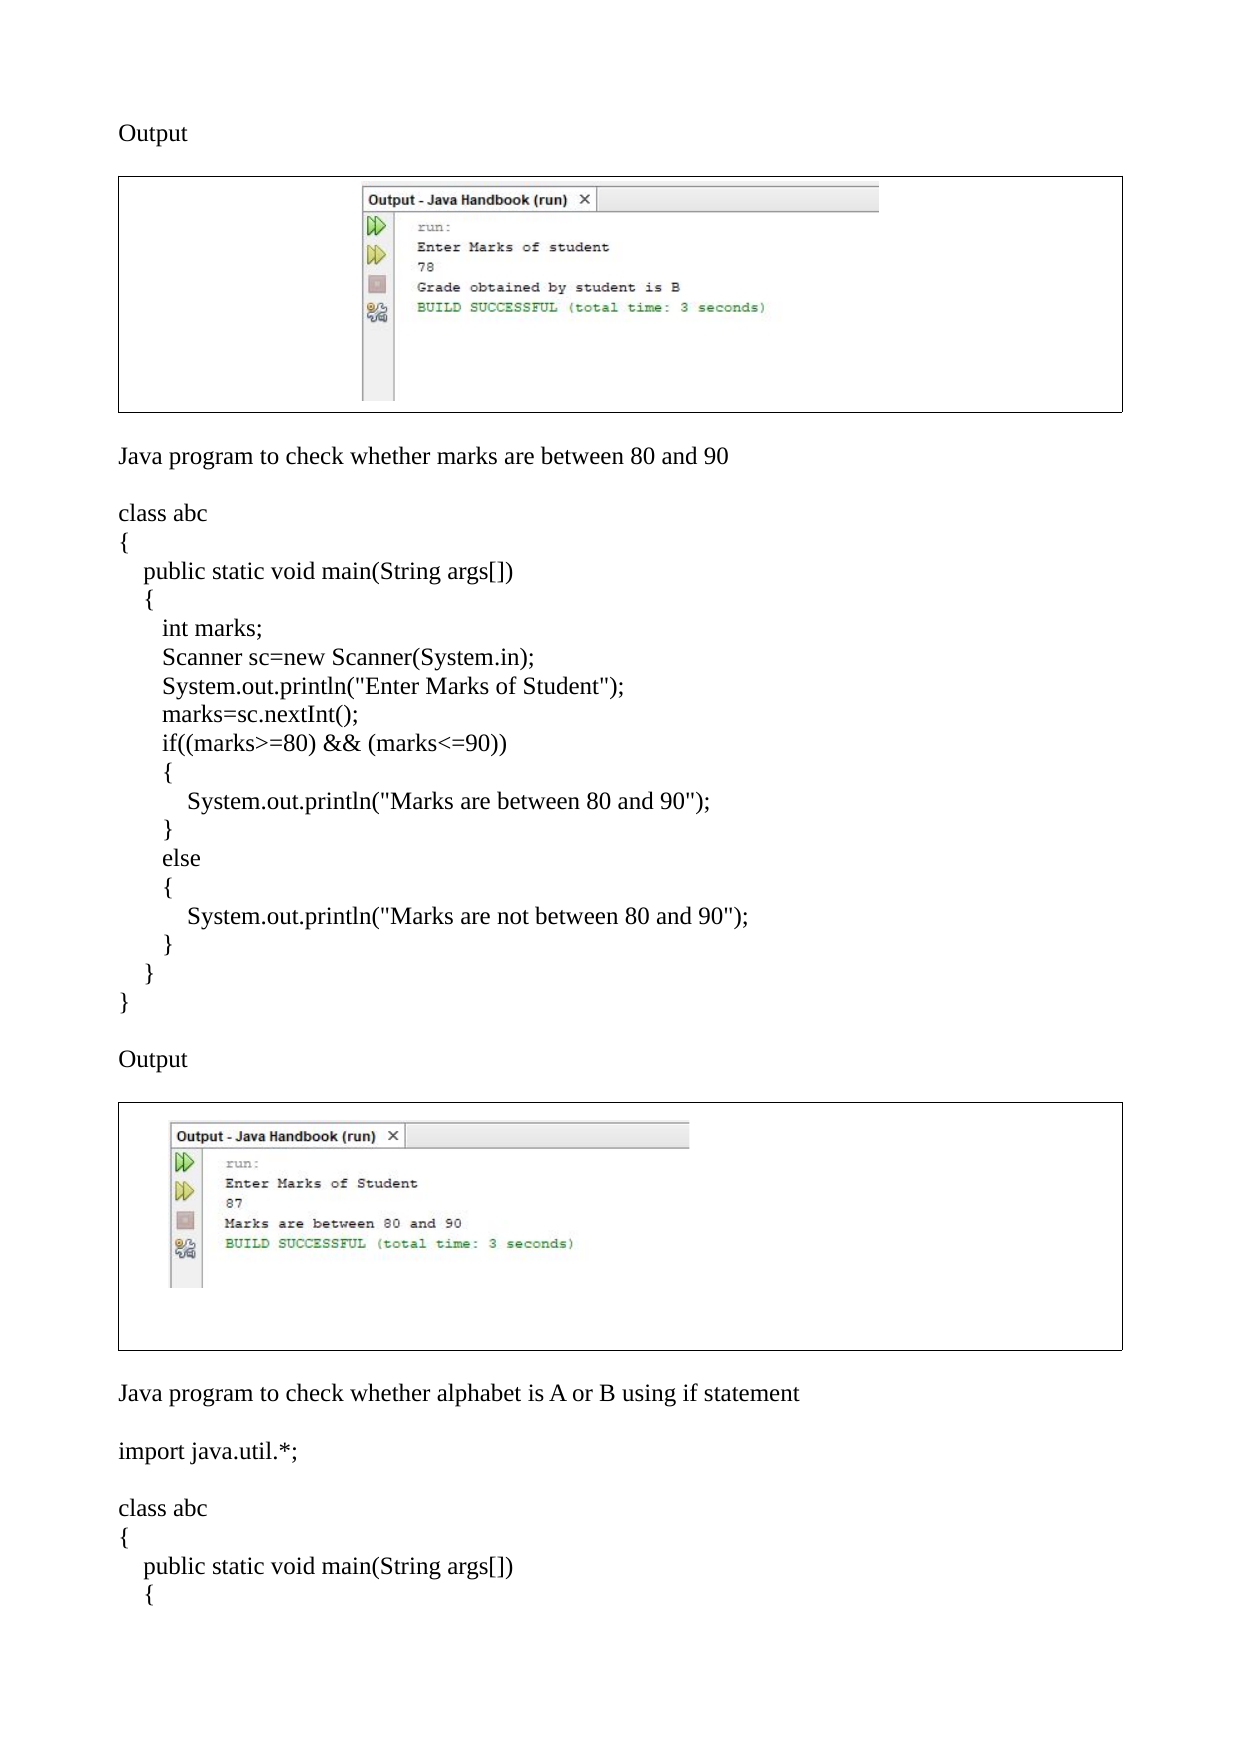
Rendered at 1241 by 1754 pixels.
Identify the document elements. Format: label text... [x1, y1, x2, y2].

text } [118, 929, 1122, 958]
text System.out.println("Marks are between 80 and 90"); [118, 786, 1122, 814]
text { [118, 872, 1122, 901]
picture [168, 1120, 690, 1288]
text } [118, 814, 1122, 843]
text marks=sc.nextInt(); [118, 699, 1122, 728]
picture [361, 181, 879, 401]
text { [118, 1579, 1122, 1608]
text class abc [118, 1493, 1122, 1522]
text Output [118, 1044, 1122, 1073]
text public static void main(String args[]) [118, 1551, 1122, 1579]
text public static void main(String args[]) [118, 556, 1122, 584]
text { [118, 1522, 1122, 1551]
text class abc [118, 498, 1122, 527]
text { [118, 757, 1122, 786]
text Java program to check whether alphabet is A or B using if statement [118, 1378, 1122, 1407]
text { [118, 527, 1122, 556]
text if((marks>=80) && (marks<=90)) [118, 728, 1122, 757]
text } [118, 987, 1122, 1016]
text Java program to check whether marks are between 80 and 90 [118, 441, 1122, 469]
text int marks; [118, 613, 1122, 642]
text import java.util.*; [118, 1436, 1122, 1464]
text System.out.println("Enter Marks of Student"); [118, 671, 1122, 699]
text } [118, 958, 1122, 987]
text { [118, 584, 1122, 613]
text else [118, 843, 1122, 872]
text Scanner sc=new Scanner(System.in); [118, 642, 1122, 671]
text System.out.println("Marks are not between 80 and 90"); [118, 901, 1122, 929]
table_header [119, 1103, 1122, 1349]
table_header [119, 177, 1122, 412]
text Output [118, 118, 1122, 147]
